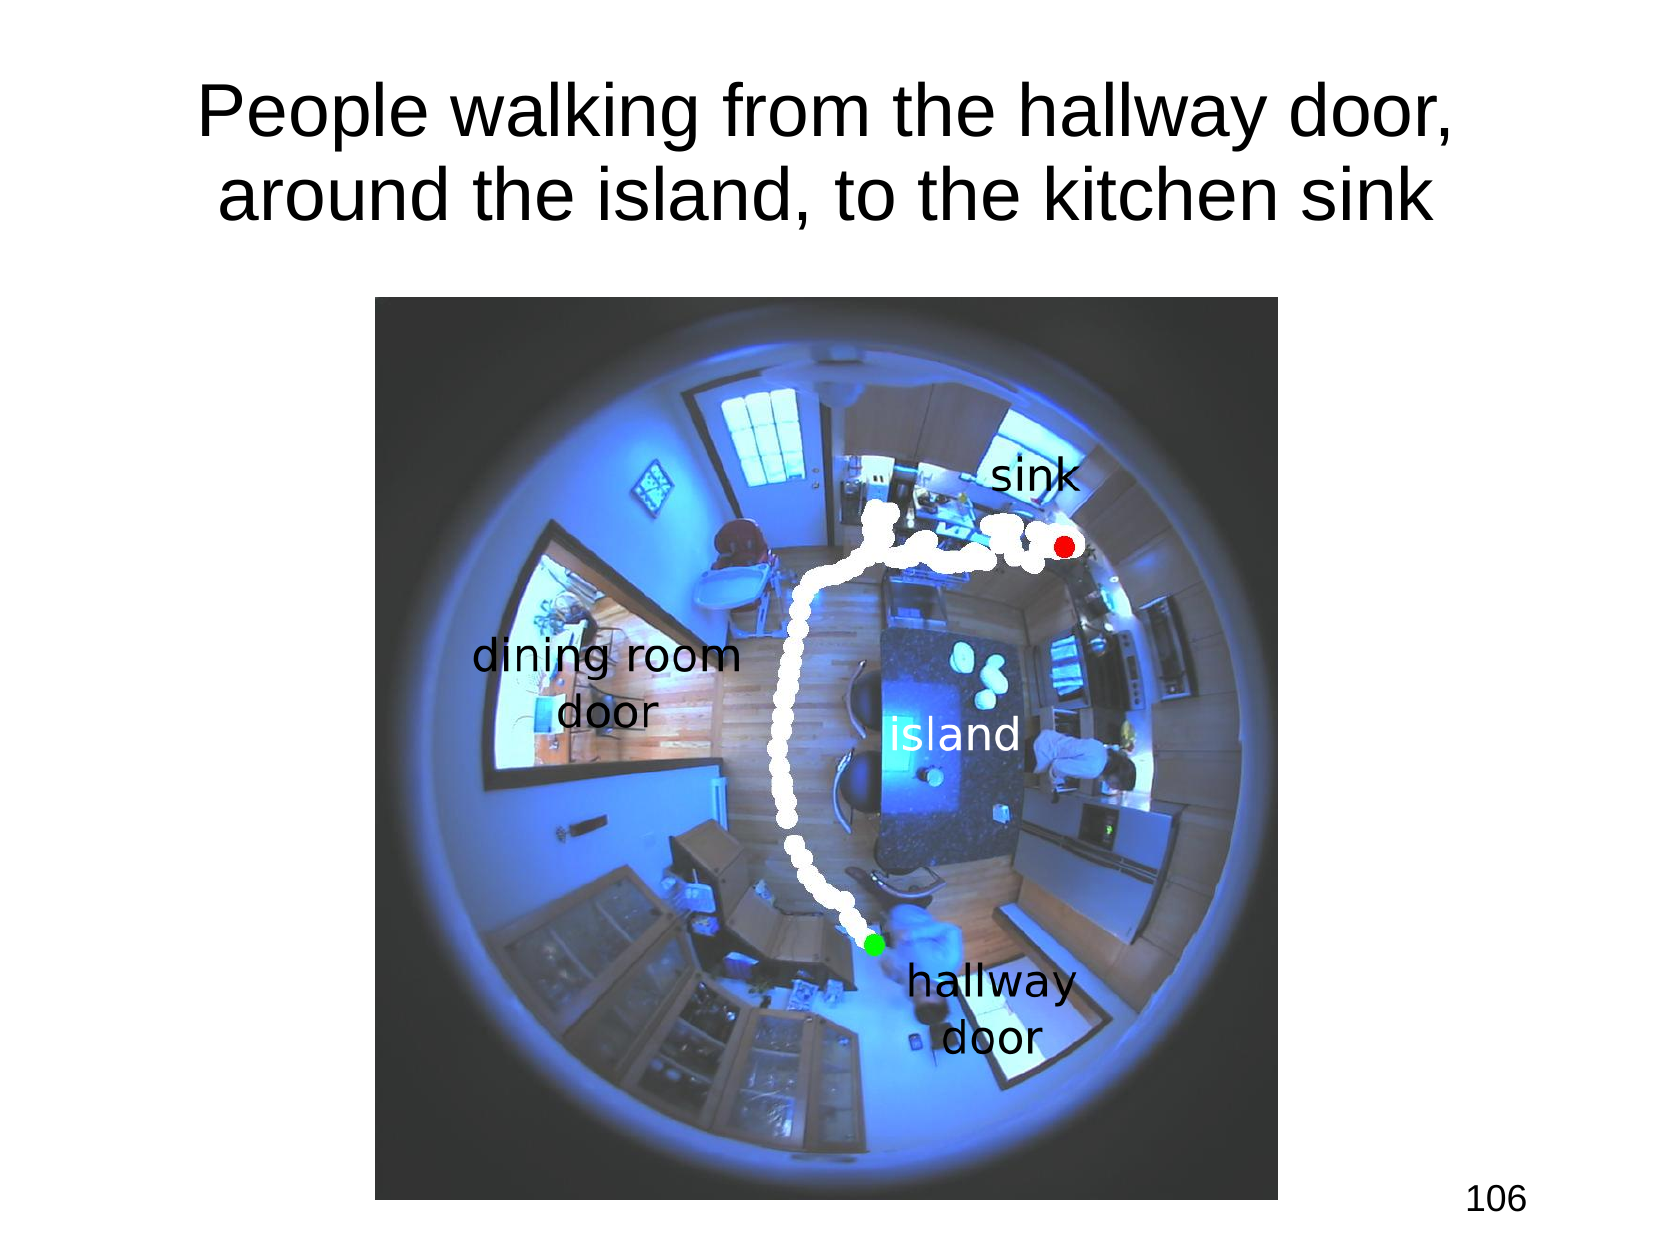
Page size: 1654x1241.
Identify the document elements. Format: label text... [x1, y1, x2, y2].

picture [375, 297, 1278, 1200]
title People walking from the hallway door, around the island, to the kitchen sink [82, 49, 1571, 257]
text_box [1450, 1170, 1653, 1241]
